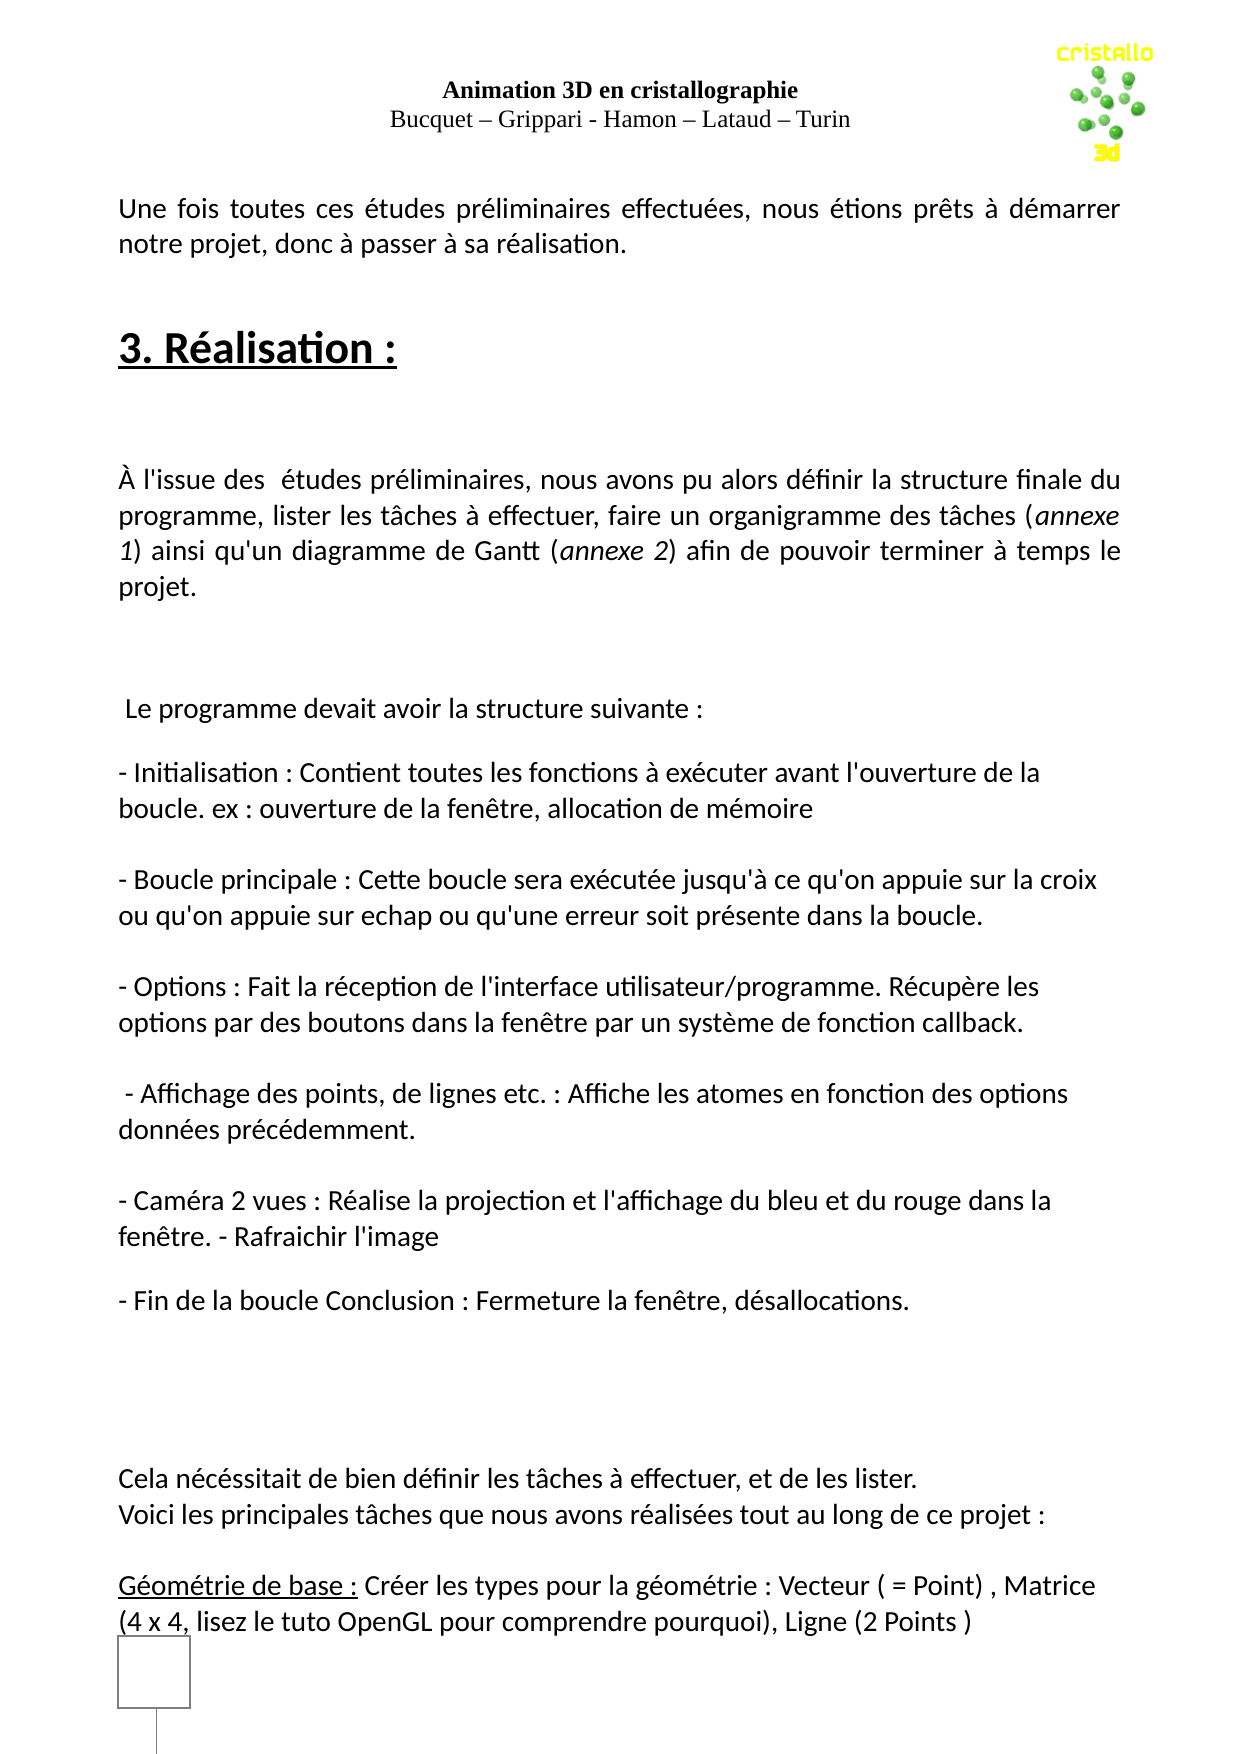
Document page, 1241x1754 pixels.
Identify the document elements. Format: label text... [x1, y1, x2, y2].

text fenêtre. - Rafraichir l'image [118, 1218, 1122, 1282]
text 3. Réalisation : [118, 319, 1122, 375]
text À l'issue des études préliminaires, nous avons pu alors définir la structure finale du programme, lister les tâches à effectuer, faire un organigramme des tâches (annexe 1) ainsi qu'un diagramme de Gantt (annexe 2) afin de pouvoir terminer à temps le projet. [118, 461, 1122, 603]
text - Boucle principale : Cette boucle sera exécutée jusqu'à ce qu'on appuie sur la croix ou qu'on appuie sur echap ou qu'une erreur soit présente dans la boucle. [118, 861, 1122, 968]
text - Initialisation : Contient toutes les fonctions à exécuter avant l'ouverture de la boucle. ex : ouverture de la fenêtre, allocation de mémoire [118, 754, 1122, 826]
text Le programme devait avoir la structure suivante : [118, 690, 1122, 725]
text - Fin de la boucle Conclusion : Fermeture la fenêtre, désallocations. Cela nécéssitait de bien définir les tâches à effectuer, et de les lister. Voici les principales tâches que nous avons réalisées tout au long de ce projet : Géométrie de base : Créer les types pour la géométrie : Vecteur ( = Point) , Matrice (4 x 4, lisez le tuto OpenGL pour comprendre pourquoi), Ligne (2 Points ) [118, 1282, 1122, 1638]
text - Options : Fait la réception de l'interface utilisateur/programme. Récupère les options par des boutons dans la fenêtre par un système de fonction callback. - Affichage des points, de lignes etc. : Affiche les atomes en fonction des options données précédemment. - Caméra 2 vues : Réalise la projection et l'affichage du bleu et du rouge dans la [118, 968, 1122, 1218]
text Une fois toutes ces études préliminaires effectuées, nous étions prêts à démarrer notre projet, donc à passer à sa réalisation. [118, 190, 1122, 261]
